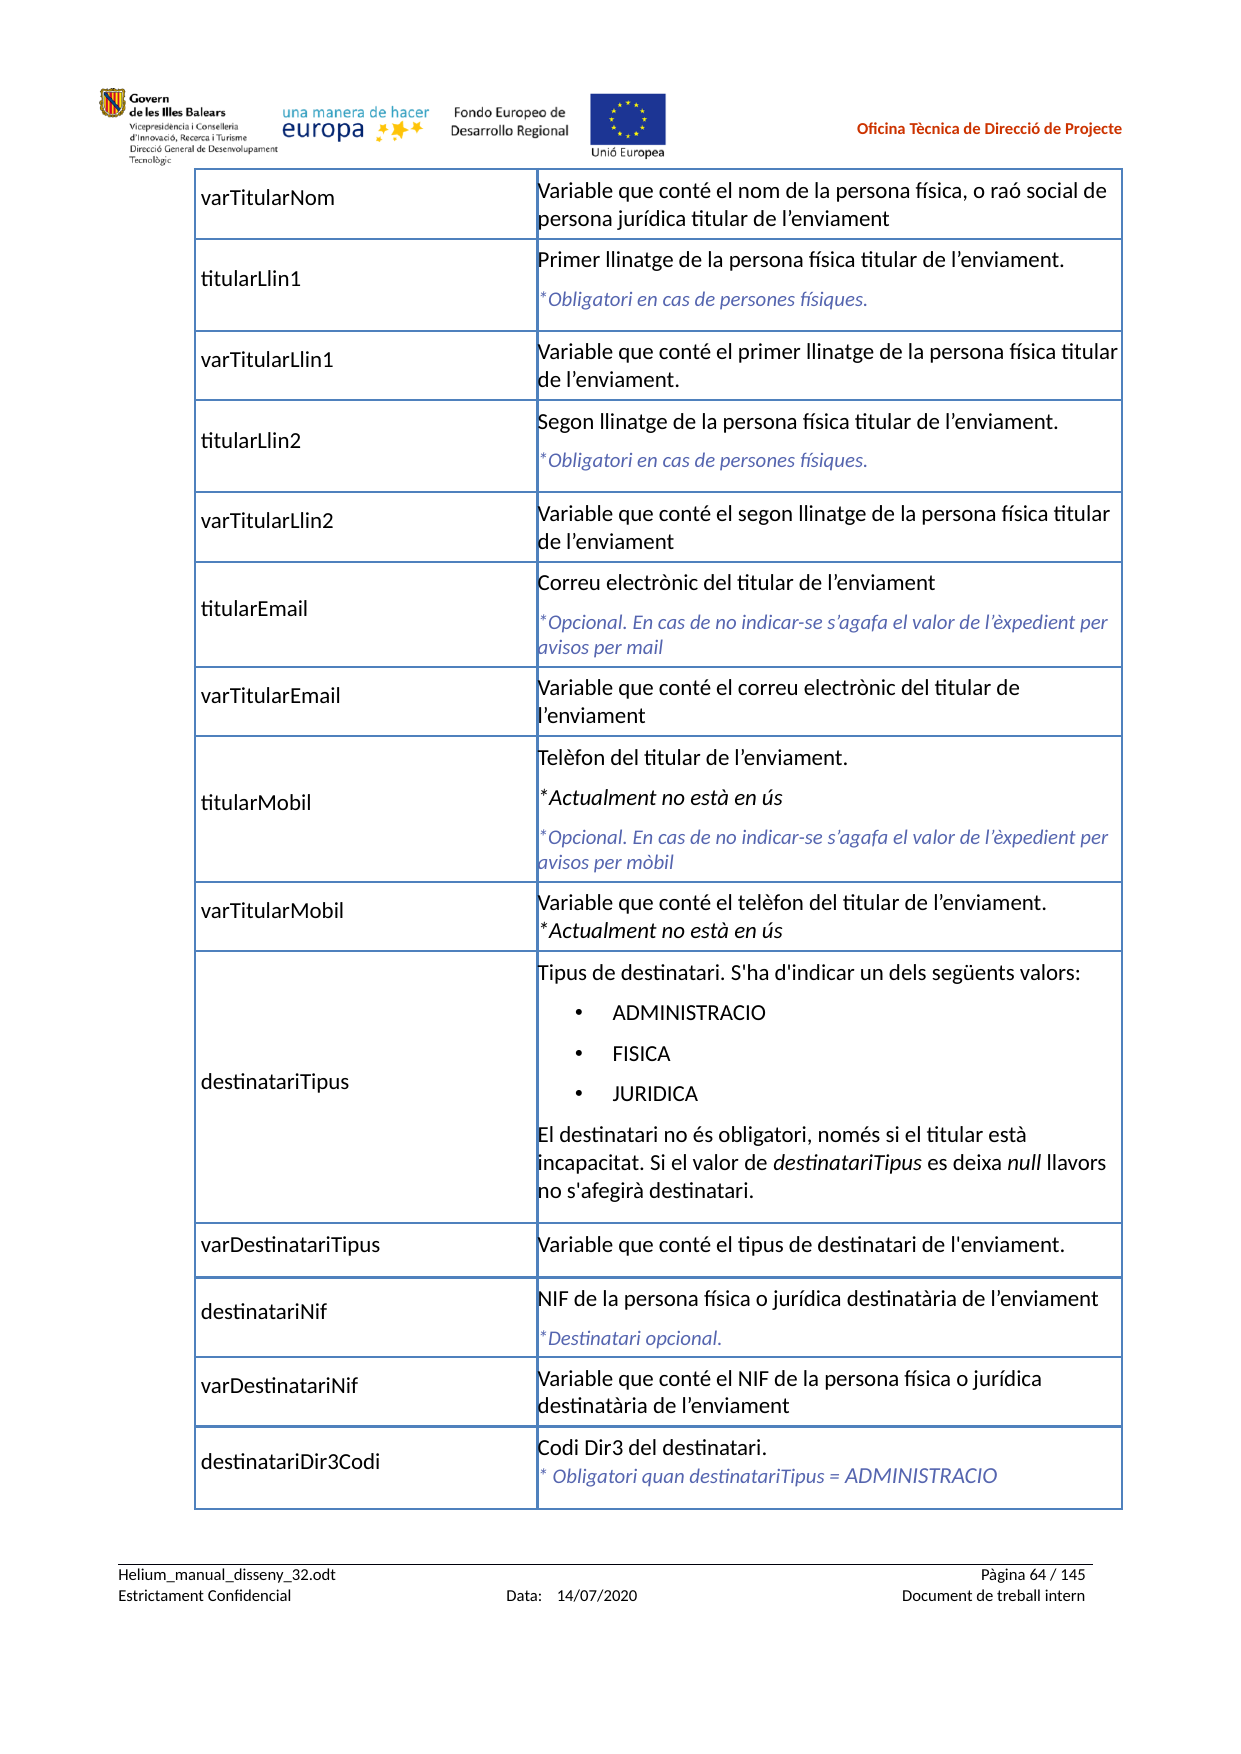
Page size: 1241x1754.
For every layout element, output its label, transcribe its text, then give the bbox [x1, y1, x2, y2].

table_cell Telèfon del titular de l’enviament. *Actualment no està en ús *Opcional. En cas de no indicar-se s’agafa el valor de l’èxpedient per avisos per mòbil [539, 737, 1121, 881]
table_cell Segon llinatge de la persona física titular de l’enviament. *Obligatori en cas de persones físiques. [539, 401, 1121, 491]
table_cell varTitularEmail [196, 668, 536, 735]
picture [99, 87, 668, 166]
table_cell titularMobil [196, 737, 536, 881]
table_cell Primer llinatge de la persona física titular de l’enviament. *Obligatori en cas de persones físiques. [539, 240, 1121, 329]
table_cell varTitularNom [196, 170, 536, 237]
table_cell titularEmail [196, 563, 536, 666]
table_cell varTitularLlin2 [196, 493, 536, 561]
table_cell Codi Dir3 del destinatari. * Obligatori quan destinatariTipus = ADMINISTRACIO [539, 1428, 1121, 1507]
table_cell Variable que conté el nom de la persona física, o raó social de persona jurídica titular de l’enviament [539, 170, 1121, 237]
table_cell NIF de la persona física o jurídica destinatària de l’enviament *Destinatari opcional. [539, 1279, 1121, 1356]
table_cell Variable que conté el correu electrònic del titular de l’enviament [539, 668, 1121, 735]
table_cell varTitularLlin1 [196, 332, 536, 399]
table_cell titularLlin2 [196, 401, 536, 491]
table_cell varDestinatariTipus [196, 1224, 536, 1276]
table_cell destinatariNif [196, 1279, 536, 1356]
table_cell Variable que conté el segon llinatge de la persona física titular de l’enviament [539, 493, 1121, 561]
table_cell Variable que conté el telèfon del titular de l’enviament. *Actualment no està en ús [539, 883, 1121, 950]
table_cell titularLlin1 [196, 240, 536, 329]
table_cell destinatariTipus [196, 952, 536, 1222]
table_cell varDestinatariNif [196, 1358, 536, 1425]
table_cell Variable que conté el tipus de destinatari de l'enviament. [539, 1224, 1121, 1276]
table_cell Tipus de destinatari. S'ha d'indicar un dels següents valors: ADMINISTRACIO FISICA JURIDICA El destinatari no és obligatori, només si el titular està incapacitat. Si el valor de destinatariTipus es deixa null llavors no s'afegirà destinatari. [539, 952, 1121, 1222]
table_cell Correu electrònic del titular de l’enviament *Opcional. En cas de no indicar-se s’agafa el valor de l’èxpedient per avisos per mail [539, 563, 1121, 666]
table_cell destinatariDir3Codi [196, 1428, 536, 1507]
table_cell Variable que conté el primer llinatge de la persona física titular de l’enviament. [539, 332, 1121, 399]
table_cell Variable que conté el NIF de la persona física o jurídica destinatària de l’enviament [539, 1358, 1121, 1425]
table_cell varTitularMobil [196, 883, 536, 950]
